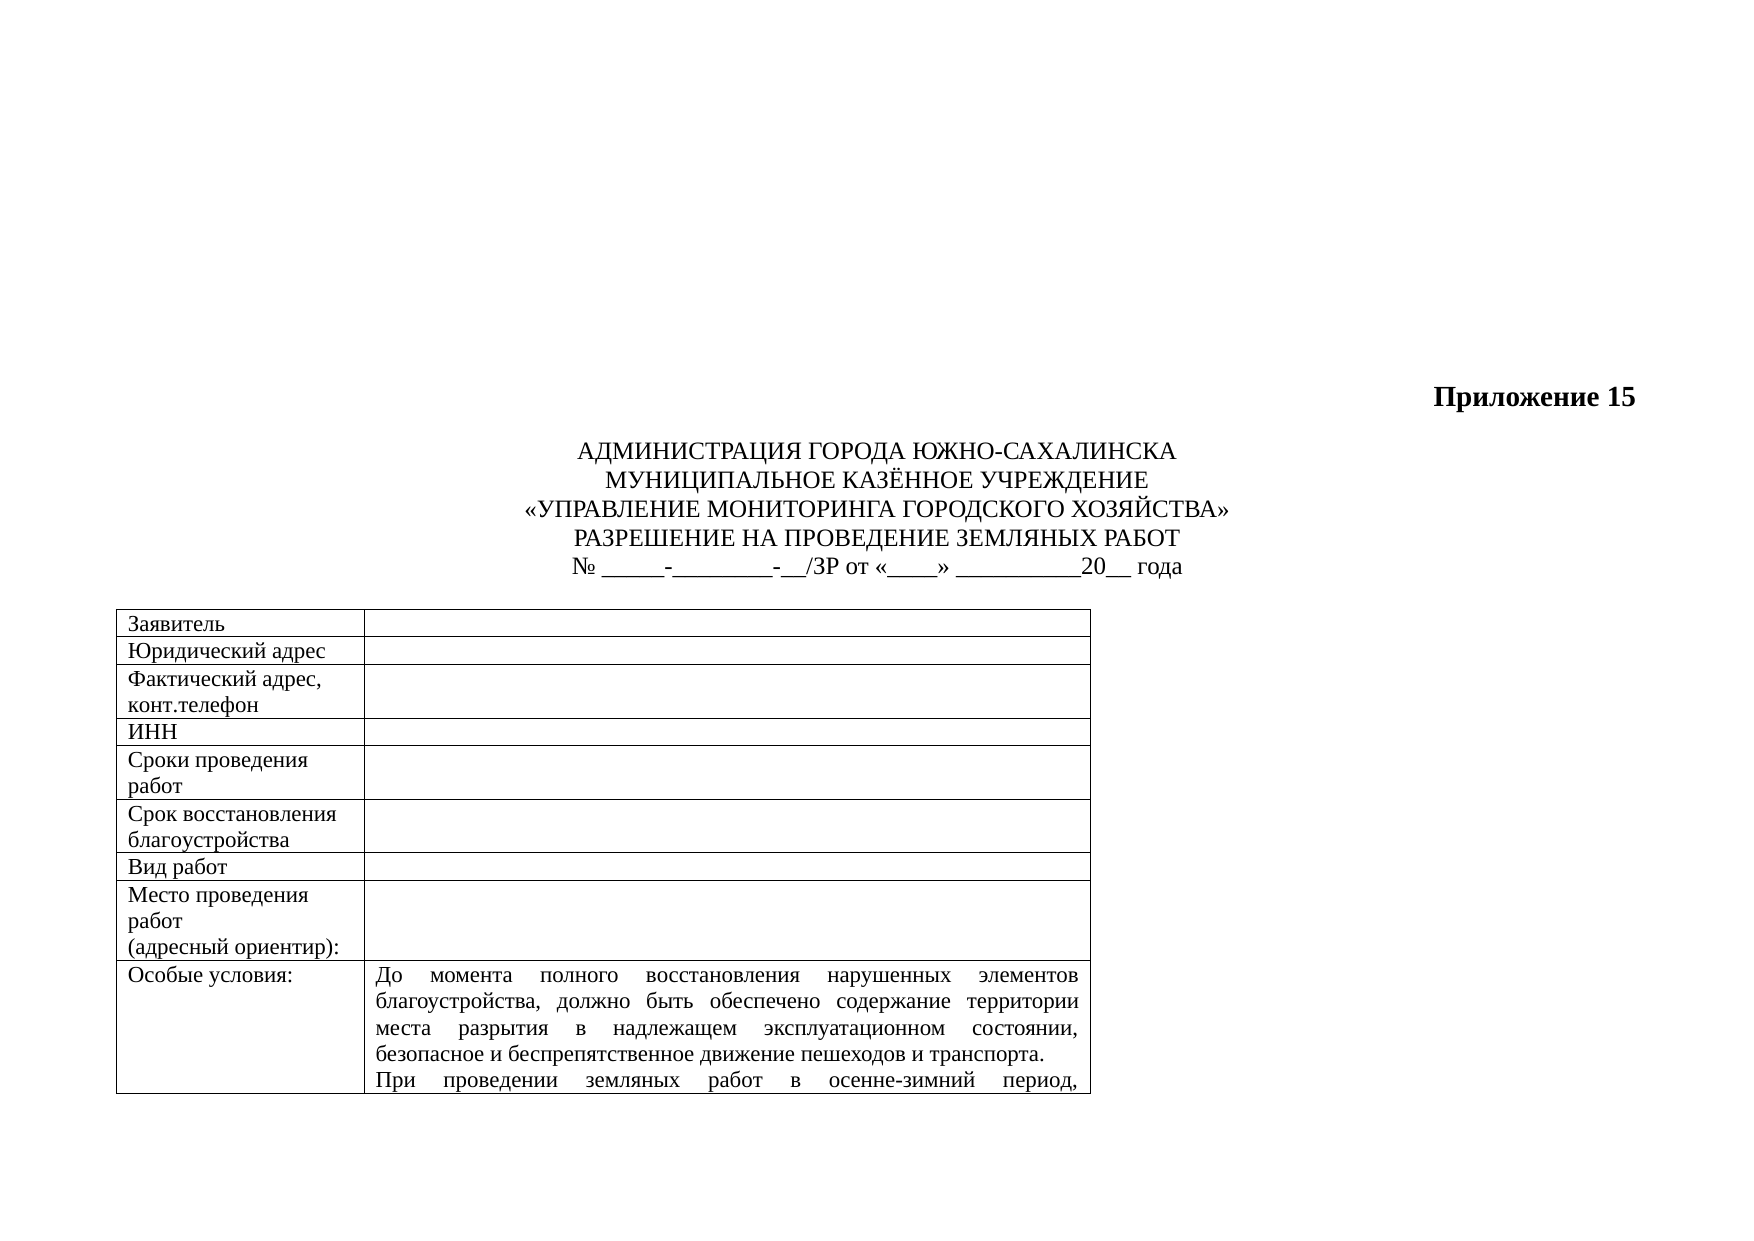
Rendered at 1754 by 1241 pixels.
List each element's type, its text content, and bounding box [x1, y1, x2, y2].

table_cell Срок восстановления благоустройства [117, 800, 364, 852]
table_cell Место проведения работ (адресный ориентир): [117, 881, 364, 960]
table_cell ИНН [117, 719, 364, 745]
table_cell [365, 853, 1090, 880]
text РАЗРЕШЕНИЕ НА ПРОВЕДЕНИЕ ЗЕМЛЯНЫХ РАБОТ [118, 523, 1636, 551]
text № _____-________-__/ЗР от «____» __________20__ года [118, 551, 1636, 580]
text «УПРАВЛЕНИЕ МОНИТОРИНГА ГОРОДСКОГО ХОЗЯЙСТВА» [118, 494, 1636, 523]
table_header Заявитель [117, 610, 364, 636]
table_cell [365, 637, 1090, 664]
table_cell Особые условия: [117, 961, 364, 1093]
table_cell До момента полного восстановления нарушенных элементов благоустройства, должно быть обеспечено содержание территории места разрытия в надлежащем эксплуатационном состоянии, безопасное и беспрепятственное движение пешеходов и транспорта. При проведении земляных работ в осенне-зимний период, [365, 961, 1090, 1093]
table_cell [365, 800, 1090, 852]
table_cell Фактический адрес, конт.телефон [117, 665, 364, 717]
table_cell Сроки проведения работ [117, 746, 364, 798]
table_cell [365, 719, 1090, 745]
table_cell [365, 881, 1090, 960]
table_cell [365, 746, 1090, 798]
table_cell [365, 665, 1090, 717]
table_header [365, 610, 1090, 636]
table_cell Вид работ [117, 853, 364, 880]
text Приложение 15 [118, 379, 1636, 413]
table_cell Юридический адрес [117, 637, 364, 664]
text АДМИНИСТРАЦИЯ ГОРОДА ЮЖНО-САХАЛИНСКА МУНИЦИПАЛЬНОЕ КАЗЁННОЕ УЧРЕЖДЕНИЕ [118, 436, 1636, 494]
